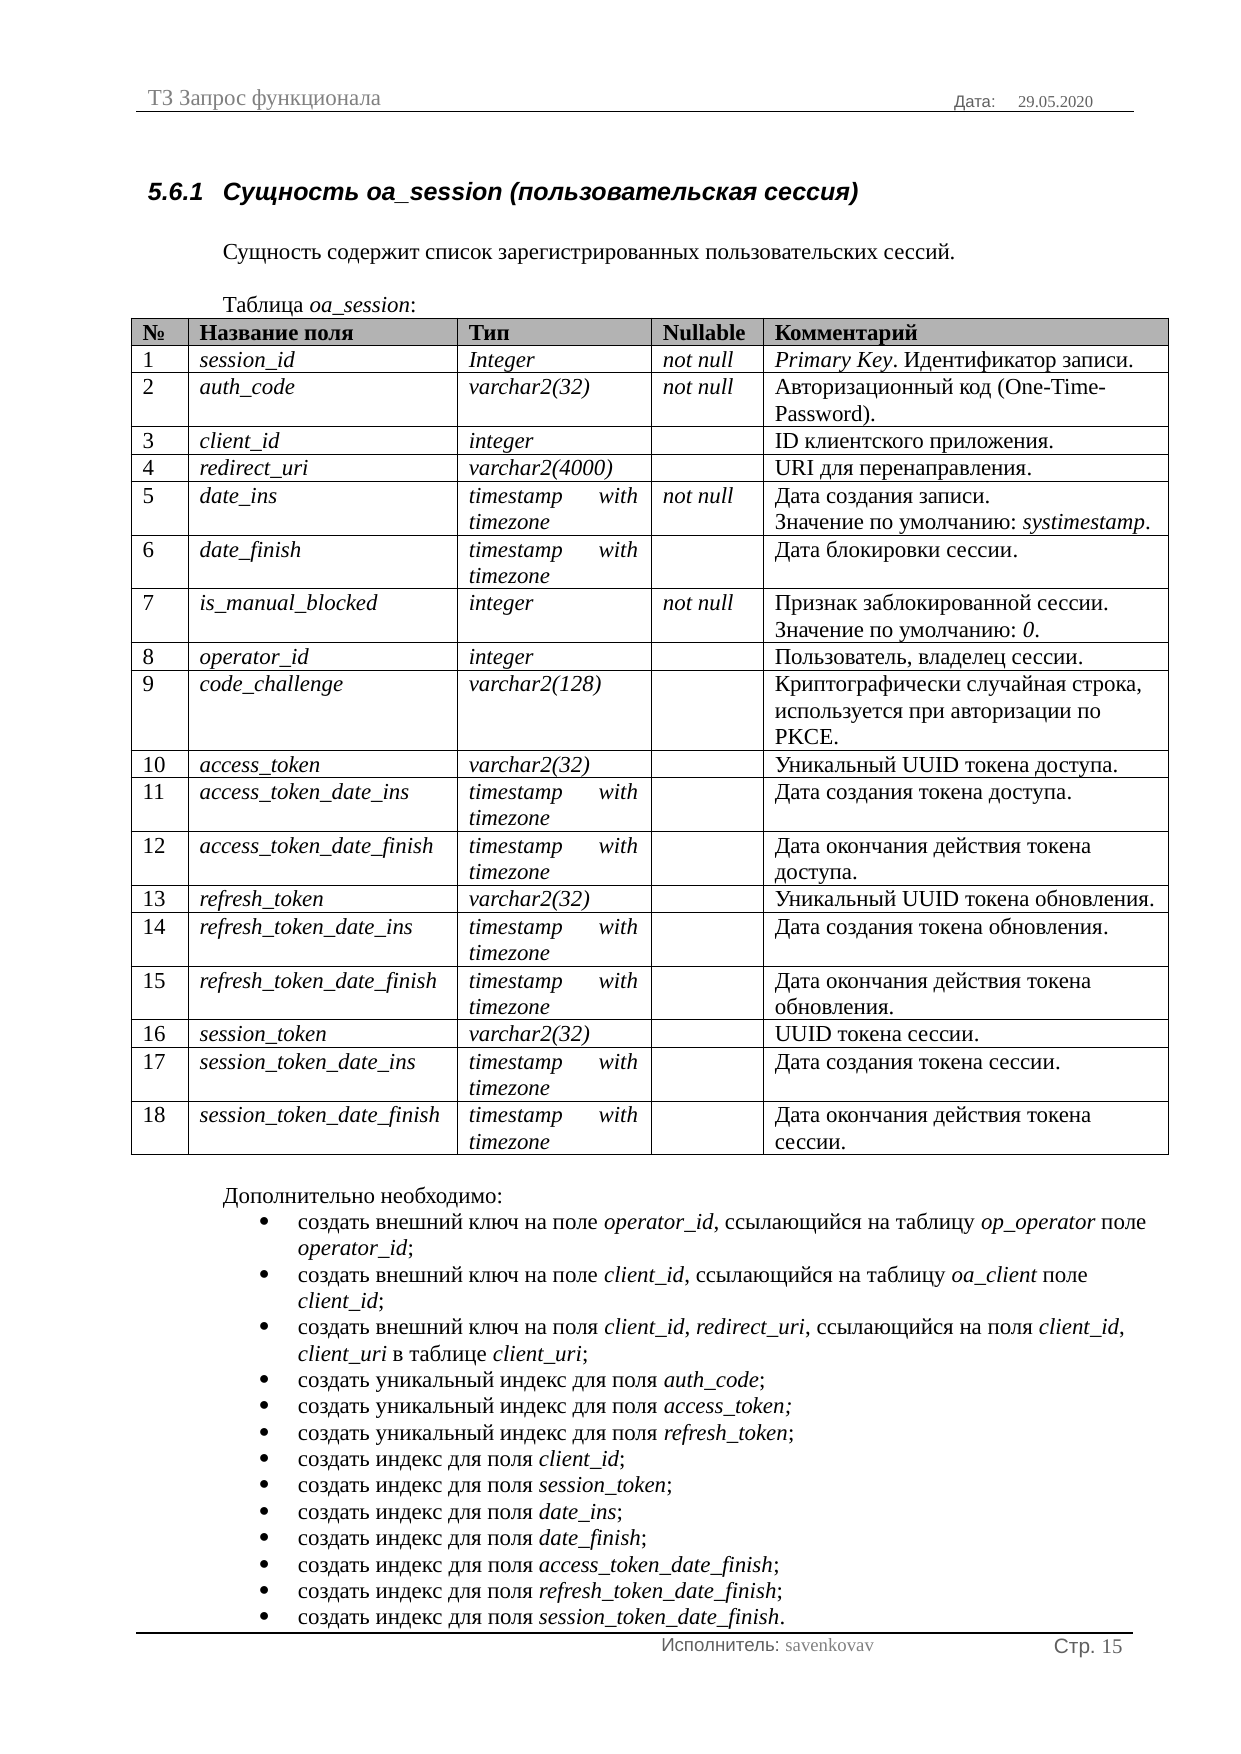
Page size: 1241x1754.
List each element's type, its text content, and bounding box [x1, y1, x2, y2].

table_cell integer [458, 589, 651, 642]
table_cell Уникальный UUID токена доступа. [764, 751, 1168, 777]
table_cell date_ins [189, 482, 457, 534]
table_header № [132, 319, 188, 345]
table_cell 18 [132, 1102, 188, 1154]
table_cell [652, 1102, 763, 1154]
table_cell 1 [132, 346, 188, 372]
table_cell access_token_date_ins [189, 778, 457, 831]
table_cell timestamp with timezone [458, 913, 651, 966]
table_cell Пользователь, владелец сессии. [764, 643, 1168, 669]
table_cell code_challenge [189, 671, 457, 749]
table_cell UUID токена сессии. [764, 1020, 1168, 1047]
list создать индекс для поля session_token_date_finish. [260, 1603, 1152, 1630]
table_cell redirect_uri [189, 455, 457, 481]
table_cell [652, 967, 763, 1019]
table_cell [652, 536, 763, 588]
table_cell 8 [132, 643, 188, 669]
table_cell timestamp with timezone [458, 536, 651, 588]
table_cell Дата создания токена обновления. [764, 913, 1168, 966]
text Сущность содержит список зарегистрированных пользовательских сессий. [223, 238, 1152, 265]
table_cell 7 [132, 589, 188, 642]
table_cell [652, 832, 763, 884]
table_cell varchar2(128) [458, 671, 651, 749]
table_cell Криптографически случайная строка, используется при авторизации по PKCE. [764, 671, 1168, 749]
text Дополнительно необходимо: [223, 1182, 1152, 1208]
table_header Nullable [652, 319, 763, 345]
list создать индекс для поля client_id; [260, 1445, 1152, 1472]
list создать индекс для поля date_finish; [260, 1524, 1152, 1551]
table_cell access_token [189, 751, 457, 777]
table_cell timestamp with timezone [458, 1102, 651, 1154]
table_cell Признак заблокированной сессии. Значение по умолчанию: 0. [764, 589, 1168, 642]
table_cell [652, 455, 763, 481]
table_cell varchar2(4000) [458, 455, 651, 481]
table_header Название поля [189, 319, 457, 345]
table_cell 2 [132, 373, 188, 426]
table_cell 17 [132, 1048, 188, 1101]
table_cell 10 [132, 751, 188, 777]
list создать индекс для поля refresh_token_date_finish; [260, 1577, 1152, 1603]
table_cell not null [652, 373, 763, 426]
table_cell ID клиентского приложения. [764, 427, 1168, 453]
table_cell 14 [132, 913, 188, 966]
table_cell varchar2(32) [458, 751, 651, 777]
table_cell session_token_date_ins [189, 1048, 457, 1101]
table_cell 5 [132, 482, 188, 534]
table_cell Авторизационный код (One-Time-Password). [764, 373, 1168, 426]
table_cell [652, 778, 763, 831]
table_cell timestamp with timezone [458, 778, 651, 831]
table_cell access_token_date_finish [189, 832, 457, 884]
table_cell 9 [132, 671, 188, 749]
table_cell [652, 427, 763, 453]
table_cell session_token_date_finish [189, 1102, 457, 1154]
table_cell Дата окончания действия токена сессии. [764, 1102, 1168, 1154]
table_cell timestamp with timezone [458, 967, 651, 1019]
table_cell Integer [458, 346, 651, 372]
table_cell timestamp with timezone [458, 1048, 651, 1101]
table_cell auth_code [189, 373, 457, 426]
list создать внешний ключ на поля client_id, redirect_uri, ссылающийся на поля client_id, client_uri в таблице client_uri; [260, 1313, 1152, 1366]
subtitle Сущность oa_session (пользовательская сессия) [148, 177, 1152, 206]
list создать уникальный индекс для поля refresh_token; [260, 1419, 1152, 1445]
table_cell date_finish [189, 536, 457, 588]
table_cell [652, 913, 763, 966]
table_cell [652, 1048, 763, 1101]
table_cell timestamp with timezone [458, 832, 651, 884]
table_cell Primary Key. Идентификатор записи. [764, 346, 1168, 372]
table_cell Дата окончания действия токена обновления. [764, 967, 1168, 1019]
table_cell Дата блокировки сессии. [764, 536, 1168, 588]
table_cell [652, 886, 763, 912]
table_cell 6 [132, 536, 188, 588]
table_cell Дата создания токена сессии. [764, 1048, 1168, 1101]
table_cell 12 [132, 832, 188, 884]
table_cell refresh_token_date_ins [189, 913, 457, 966]
list создать уникальный индекс для поля auth_code; [260, 1366, 1152, 1392]
table_cell varchar2(32) [458, 373, 651, 426]
table_cell 15 [132, 967, 188, 1019]
table_cell timestamp with timezone [458, 482, 651, 534]
table_header Тип [458, 319, 651, 345]
table_cell session_token [189, 1020, 457, 1047]
table_cell operator_id [189, 643, 457, 669]
table_cell 13 [132, 886, 188, 912]
table_cell client_id [189, 427, 457, 453]
table_cell not null [652, 589, 763, 642]
table_cell [652, 751, 763, 777]
table_cell not null [652, 482, 763, 534]
table_cell Дата создания токена доступа. [764, 778, 1168, 831]
table_cell [652, 1020, 763, 1047]
table_cell 4 [132, 455, 188, 481]
table_cell session_id [189, 346, 457, 372]
list создать индекс для поля date_ins; [260, 1498, 1152, 1524]
table_cell integer [458, 427, 651, 453]
table_cell Дата окончания действия токена доступа. [764, 832, 1168, 884]
table_cell Уникальный UUID токена обновления. [764, 886, 1168, 912]
table_cell [652, 671, 763, 749]
table_cell integer [458, 643, 651, 669]
list создать внешний ключ на поле operator_id, ссылающийся на таблицу op_operator поле operator_id; [260, 1208, 1152, 1261]
table_cell URI для перенаправления. [764, 455, 1168, 481]
table_cell refresh_token [189, 886, 457, 912]
list создать уникальный индекс для поля access_token; [260, 1392, 1152, 1419]
table_cell varchar2(32) [458, 1020, 651, 1047]
table_cell Дата создания записи. Значение по умолчанию: systimestamp. [764, 482, 1168, 534]
table_cell [652, 643, 763, 669]
table_cell is_manual_blocked [189, 589, 457, 642]
list создать индекс для поля session_token; [260, 1472, 1152, 1498]
table_cell 11 [132, 778, 188, 831]
table_cell not null [652, 346, 763, 372]
text Таблица oa_session: [223, 291, 1152, 317]
table_cell varchar2(32) [458, 886, 651, 912]
table_cell 3 [132, 427, 188, 453]
list создать индекс для поля access_token_date_finish; [260, 1551, 1152, 1577]
list создать внешний ключ на поле client_id, ссылающийся на таблицу oa_client поле client_id; [260, 1261, 1152, 1313]
table_cell refresh_token_date_finish [189, 967, 457, 1019]
table_header Комментарий [764, 319, 1168, 345]
table_cell 16 [132, 1020, 188, 1047]
